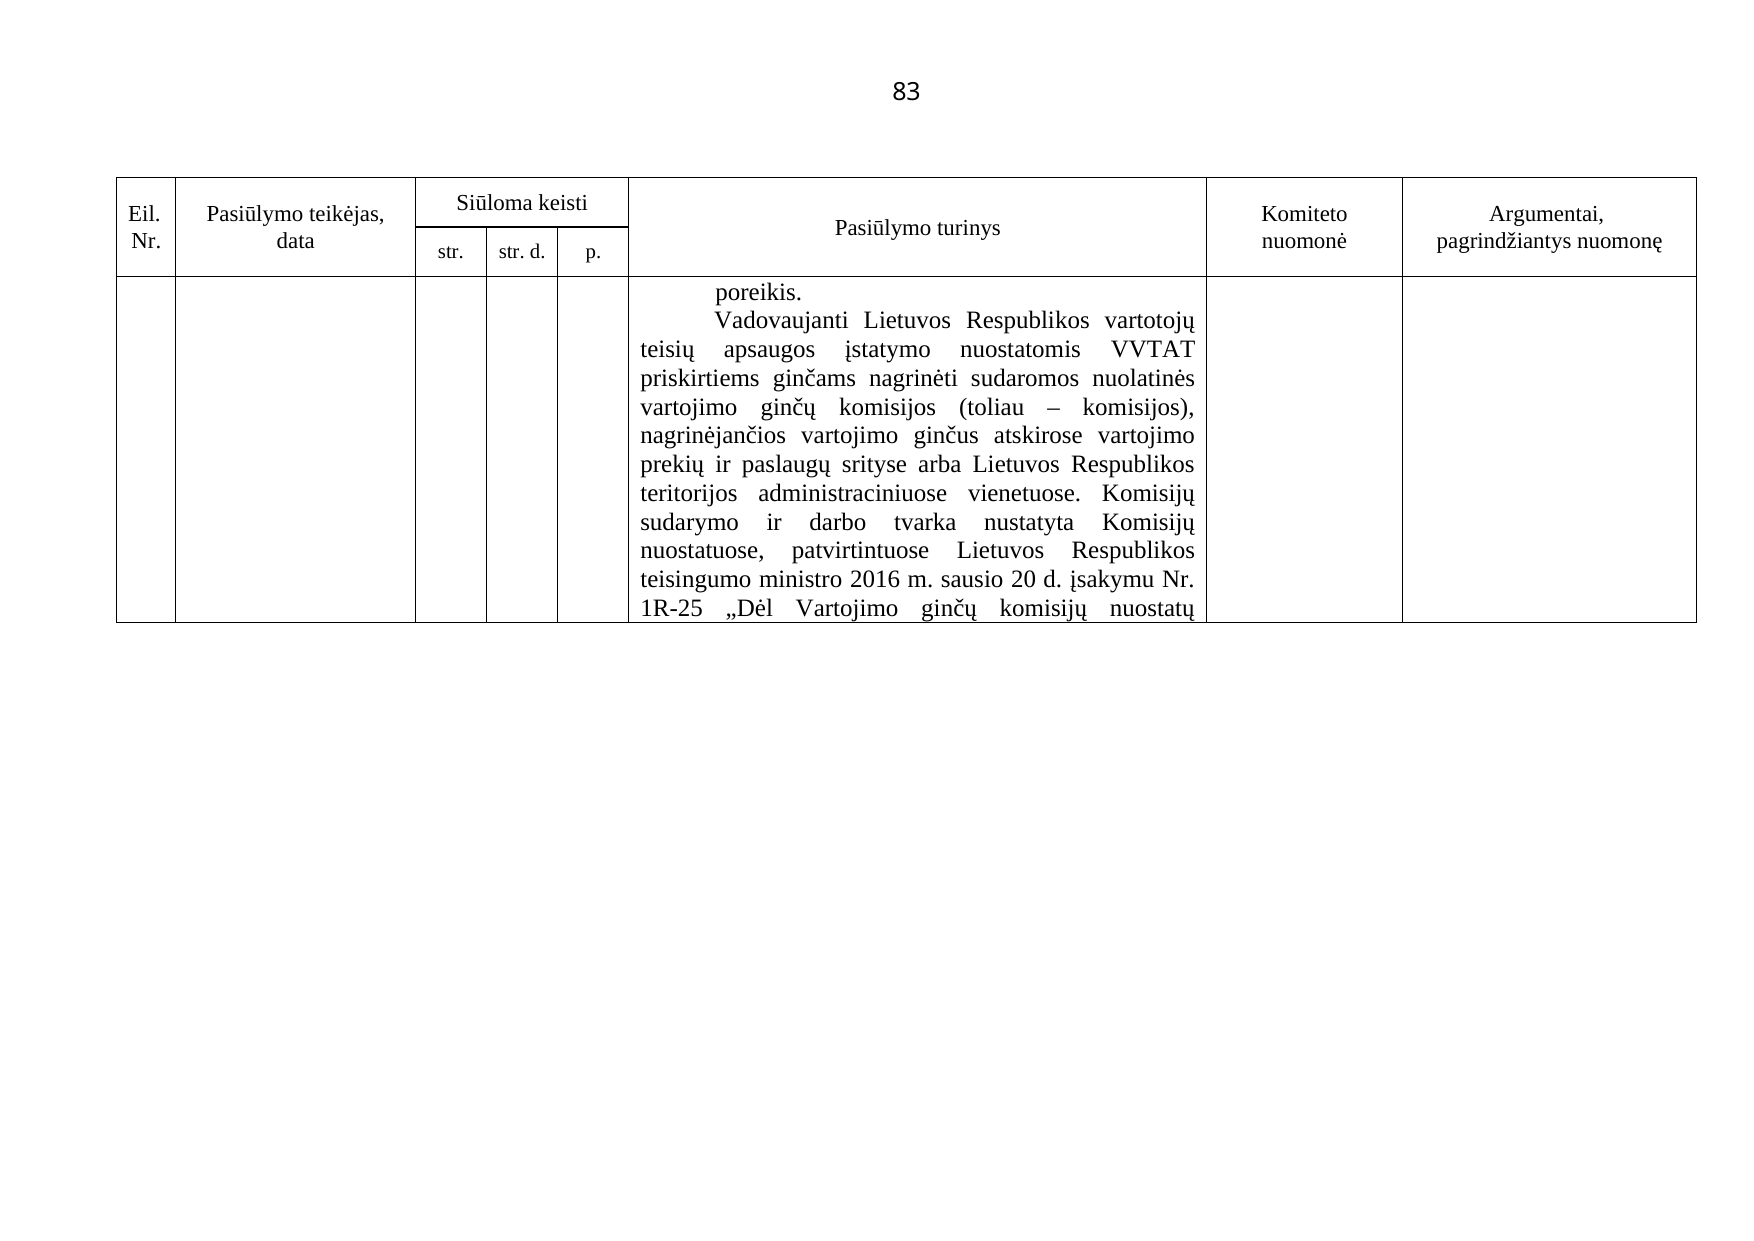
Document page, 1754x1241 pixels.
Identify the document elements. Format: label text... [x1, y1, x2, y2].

table_cell [487, 277, 557, 622]
table_cell [1207, 277, 1402, 622]
table_cell [416, 277, 486, 622]
table_header Eil. Nr. [117, 178, 175, 276]
table_header Pasiūlymo teikėjas, data [176, 178, 415, 276]
table_cell str. [416, 228, 486, 276]
table_cell poreikis. Vadovaujanti Lietuvos Respublikos vartotojų teisių apsaugos įstatymo nuostatomis VVTAT priskirtiems ginčams nagrinėti sudaromos nuolatinės vartojimo ginčų komisijos (toliau – komisijos), nagrinėjančios vartojimo ginčus atskirose vartojimo prekių ir paslaugų srityse arba Lietuvos Respublikos teritorijos administraciniuose vienetuose. Komisijų sudarymo ir darbo tvarka nustatyta Komisijų nuostatuose, patvirtintuose Lietuvos Respublikos teisingumo ministro 2016 m. sausio 20 d. įsakymu Nr. 1R-25 „Dėl Vartojimo ginčų komisijų nuostatų [629, 277, 1206, 622]
table_cell p. [558, 228, 628, 276]
table_cell str. d. [487, 228, 557, 276]
table_cell [1403, 277, 1696, 622]
table_cell [176, 277, 415, 622]
table_cell [558, 277, 628, 622]
table_header Argumentai, pagrindžiantys nuomonę [1403, 178, 1696, 276]
table_header Komiteto nuomonė [1207, 178, 1402, 276]
table_header Siūloma keisti [416, 178, 628, 226]
table_header Pasiūlymo turinys [629, 178, 1206, 276]
table_cell [117, 277, 175, 622]
